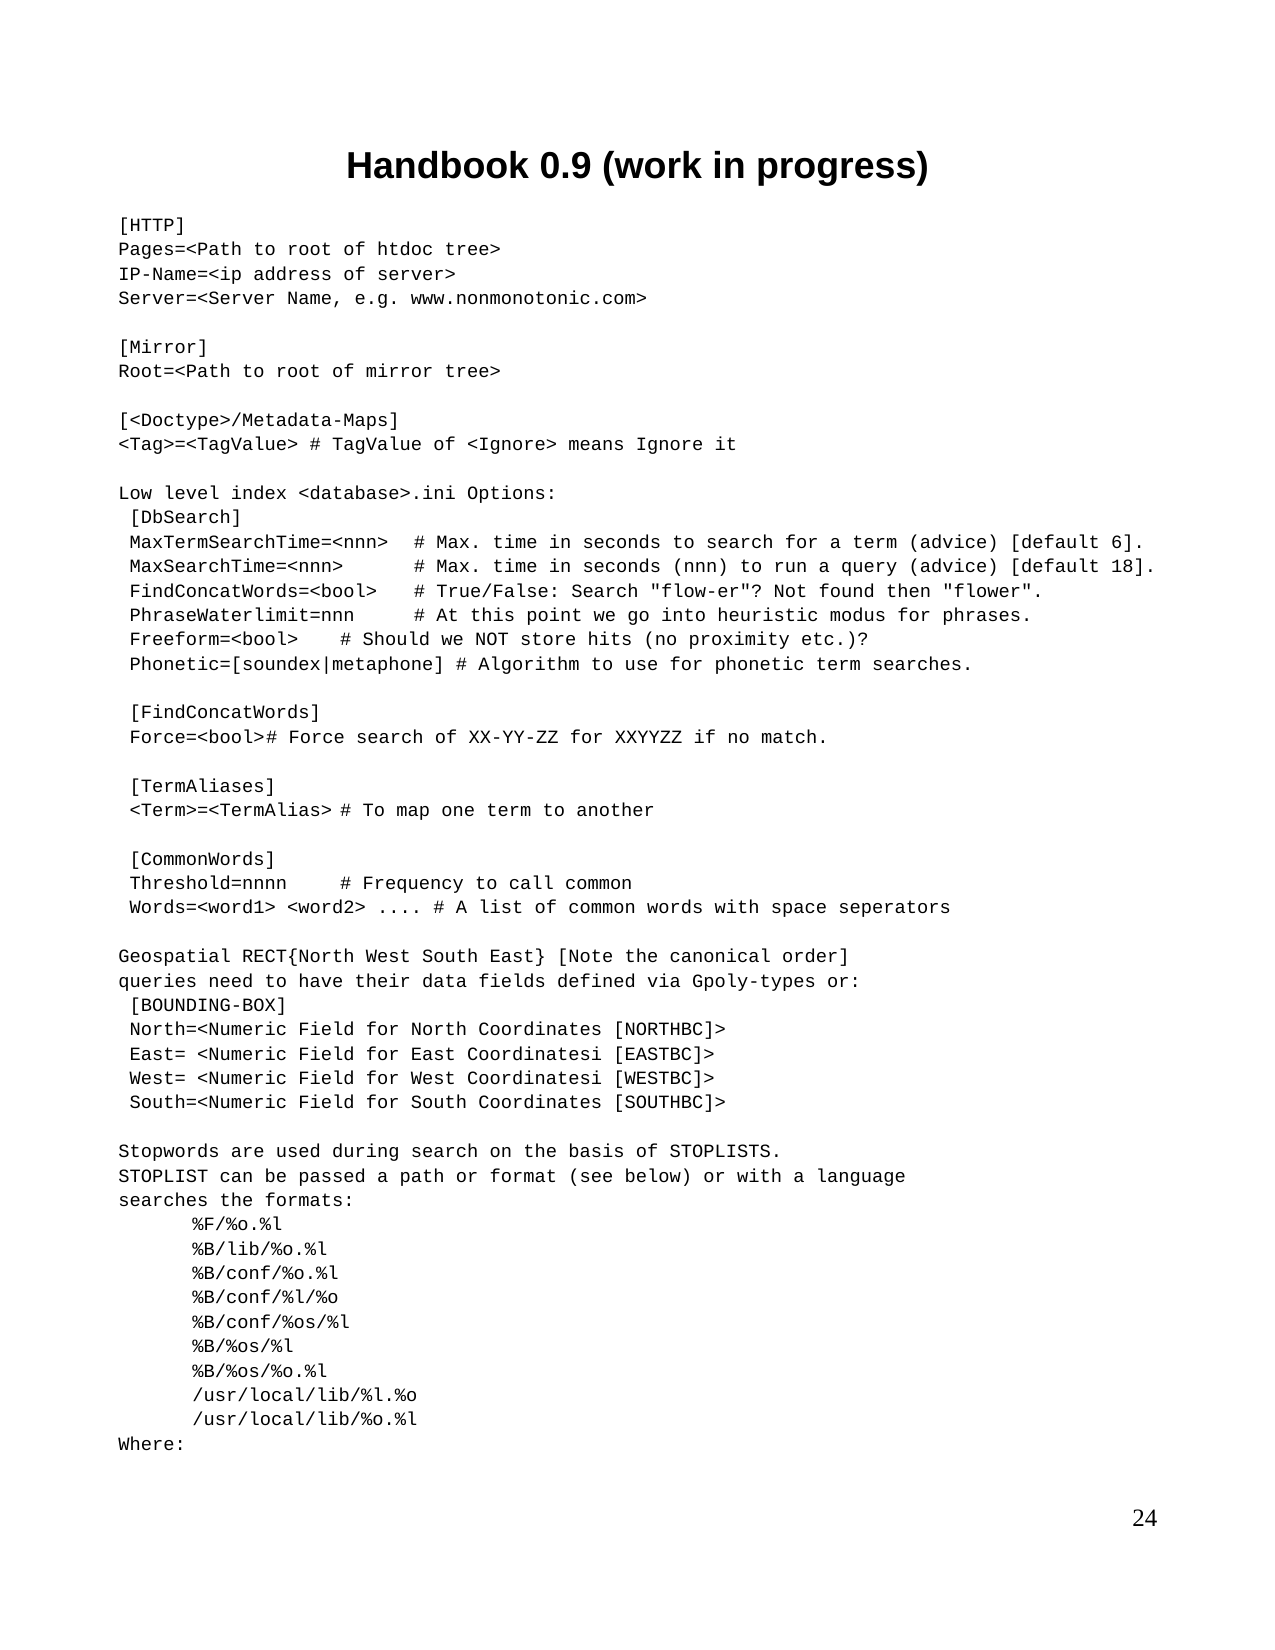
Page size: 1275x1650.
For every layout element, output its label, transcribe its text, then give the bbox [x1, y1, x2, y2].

text East= <Numeric Field for East Coordinatesi [EASTBC]> [118, 1044, 1157, 1066]
text [Mirror] [118, 338, 1157, 359]
text Force=<bool> # Force search of XX-YY-ZZ for XXYYZZ if no match. [118, 728, 1157, 749]
text /usr/local/lib/%l.%o [118, 1386, 1157, 1407]
text Words=<word1> <word2> .... # A list of common words with space seperators [118, 898, 1157, 919]
text [DbSearch] [118, 508, 1157, 529]
text Low level index <database>.ini Options: [118, 484, 1157, 505]
text MaxSearchTime=<nnn> # Max. time in seconds (nnn) to run a query (advice) [default 18]. [118, 557, 1157, 578]
text /usr/local/lib/%o.%l [118, 1410, 1157, 1431]
text Server=<Server Name, e.g. www.nonmonotonic.com> [118, 289, 1157, 310]
text Pages=<Path to root of htdoc tree> [118, 240, 1157, 261]
text [FindConcatWords] [118, 703, 1157, 724]
text IP-Name=<ip address of server> [118, 264, 1157, 286]
text Geospatial RECT{North West South East} [Note the canonical order] [118, 947, 1157, 968]
text North=<Numeric Field for North Coordinates [NORTHBC]> [118, 1020, 1157, 1041]
text [HTTP] [118, 216, 1157, 237]
text <Tag>=<TagValue> # TagValue of <Ignore> means Ignore it [118, 435, 1157, 456]
text %B/lib/%o.%l [118, 1239, 1157, 1261]
text STOPLIST can be passed a path or format (see below) or with a language [118, 1166, 1157, 1188]
text %F/%o.%l [118, 1215, 1157, 1236]
text [BOUNDING-BOX] [118, 996, 1157, 1017]
text FindConcatWords=<bool> # True/False: Search "flow-er"? Not found then "flower". [118, 581, 1157, 603]
text [CommonWords] [118, 849, 1157, 871]
text %B/%os/%o.%l [118, 1361, 1157, 1383]
text South=<Numeric Field for South Coordinates [SOUTHBC]> [118, 1093, 1157, 1114]
text %B/conf/%o.%l [118, 1264, 1157, 1285]
text %B/conf/%os/%l [118, 1313, 1157, 1334]
text Where: [118, 1434, 1157, 1456]
text [TermAliases] [118, 776, 1157, 798]
text searches the formats: [118, 1191, 1157, 1212]
text [<Doctype>/Metadata-Maps] [118, 411, 1157, 432]
text Threshold=nnnn # Frequency to call common [118, 874, 1157, 895]
text <Term>=<TermAlias> # To map one term to another [118, 801, 1157, 822]
text Freeform=<bool> # Should we NOT store hits (no proximity etc.)? [118, 630, 1157, 651]
text Phonetic=[soundex|metaphone] # Algorithm to use for phonetic term searches. [118, 654, 1157, 676]
text PhraseWaterlimit=nnn # At this point we go into heuristic modus for phrases. [118, 606, 1157, 627]
text Stopwords are used during search on the basis of STOPLISTS. [118, 1142, 1157, 1163]
text queries need to have their data fields defined via Gpoly-types or: [118, 971, 1157, 993]
text Root=<Path to root of mirror tree> [118, 362, 1157, 383]
text MaxTermSearchTime=<nnn> # Max. time in seconds to search for a term (advice) [default 6]. [118, 533, 1157, 554]
text %B/conf/%l/%o [118, 1288, 1157, 1309]
text West= <Numeric Field for West Coordinatesi [WESTBC]> [118, 1069, 1157, 1090]
text %B/%os/%l [118, 1337, 1157, 1358]
